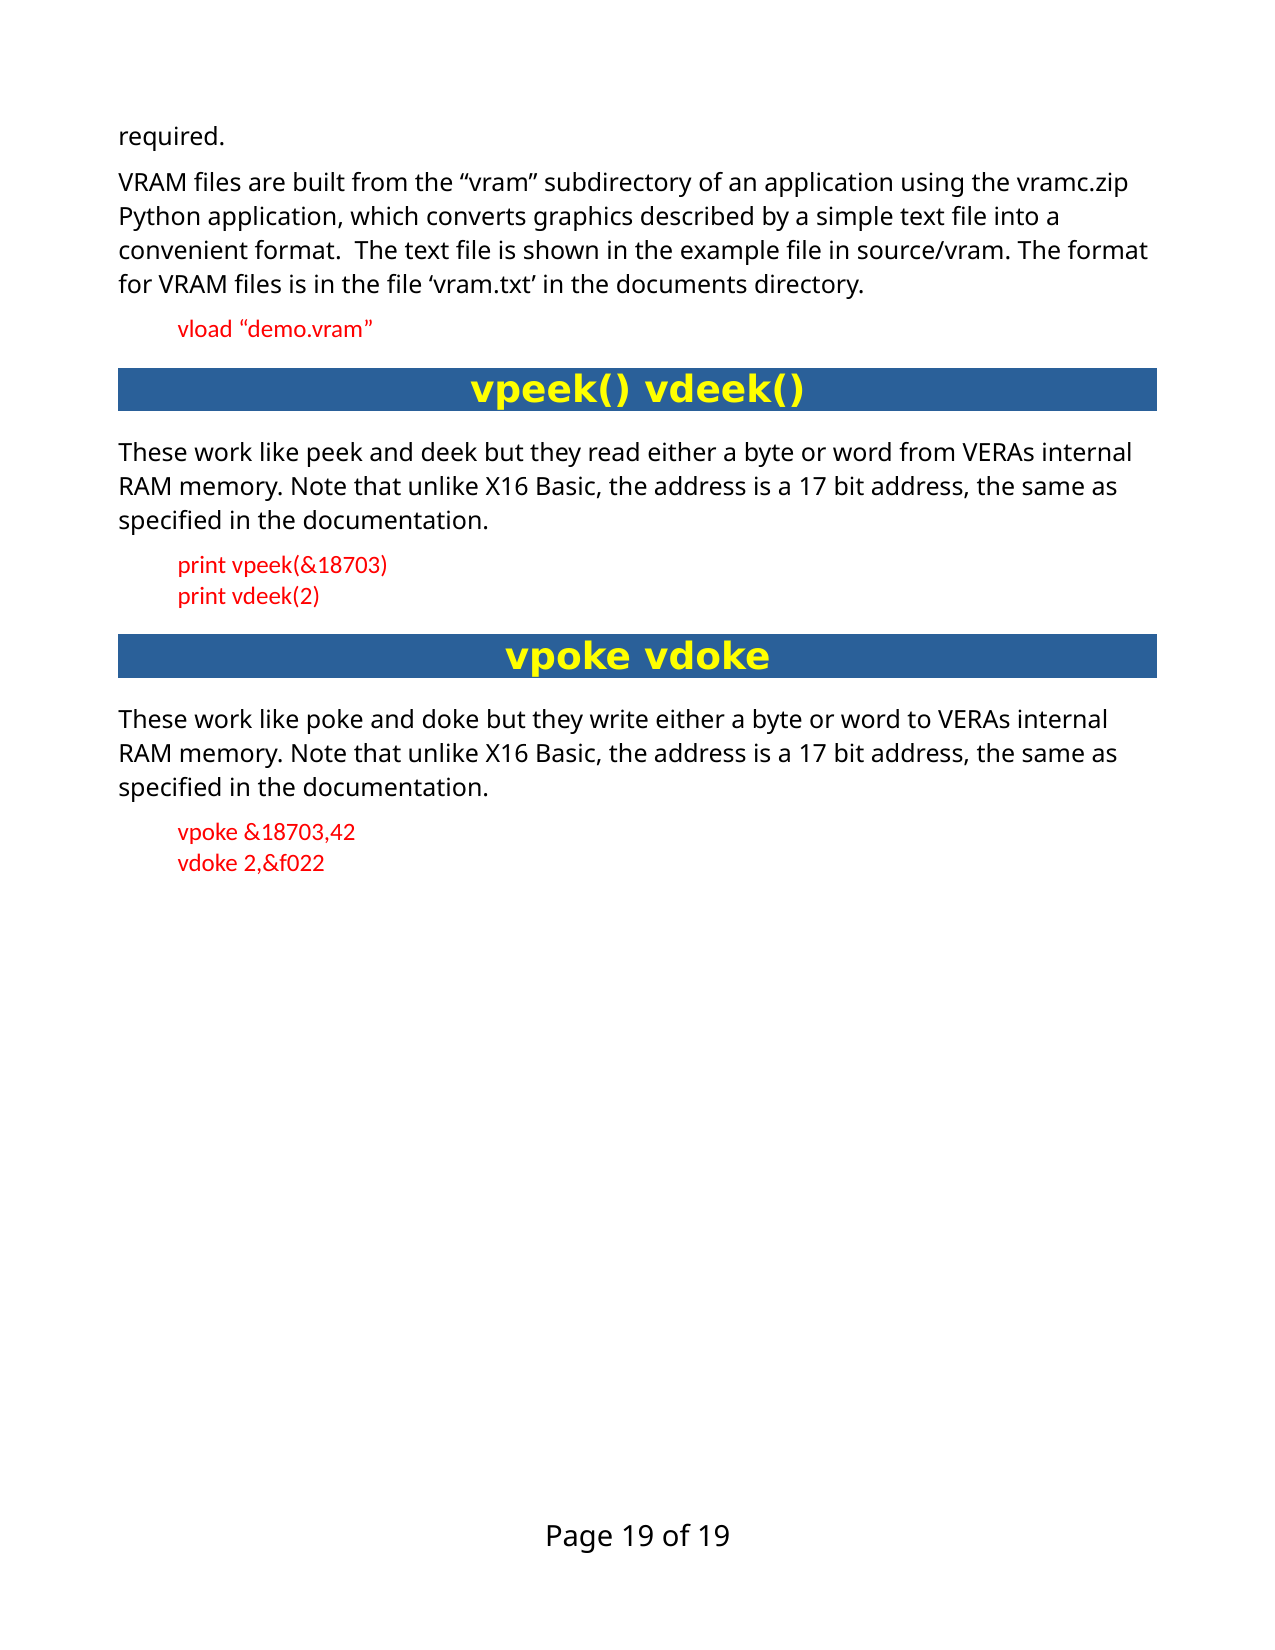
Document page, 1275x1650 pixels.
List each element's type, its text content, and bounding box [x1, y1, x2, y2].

text vpoke &18703,42 [177, 816, 1157, 847]
text required. [118, 118, 1157, 152]
text print vdeek(2) [177, 580, 1157, 611]
subtitle vpoke vdoke [118, 634, 1157, 678]
text vload “demo.vram” [177, 313, 1157, 344]
text vdoke 2,&f022 [177, 847, 1157, 877]
text These work like peek and deek but they read either a byte or word from VERAs internal RAM memory. Note that unlike X16 Basic, the address is a 17 bit address, the same as specified in the documentation. [118, 435, 1157, 537]
text print vpeek(&18703) [177, 549, 1157, 580]
text These work like poke and doke but they write either a byte or word to VERAs internal RAM memory. Note that unlike X16 Basic, the address is a 17 bit address, the same as specified in the documentation. [118, 702, 1157, 804]
subtitle vpeek() vdeek() [118, 368, 1157, 411]
text VRAM files are built from the “vram” subdirectory of an application using the vramc.zip Python application, which converts graphics described by a simple text file into a convenient format. The text file is shown in the example file in source/vram. The format for VRAM files is in the file ‘vram.txt’ in the documents directory. [118, 165, 1157, 301]
